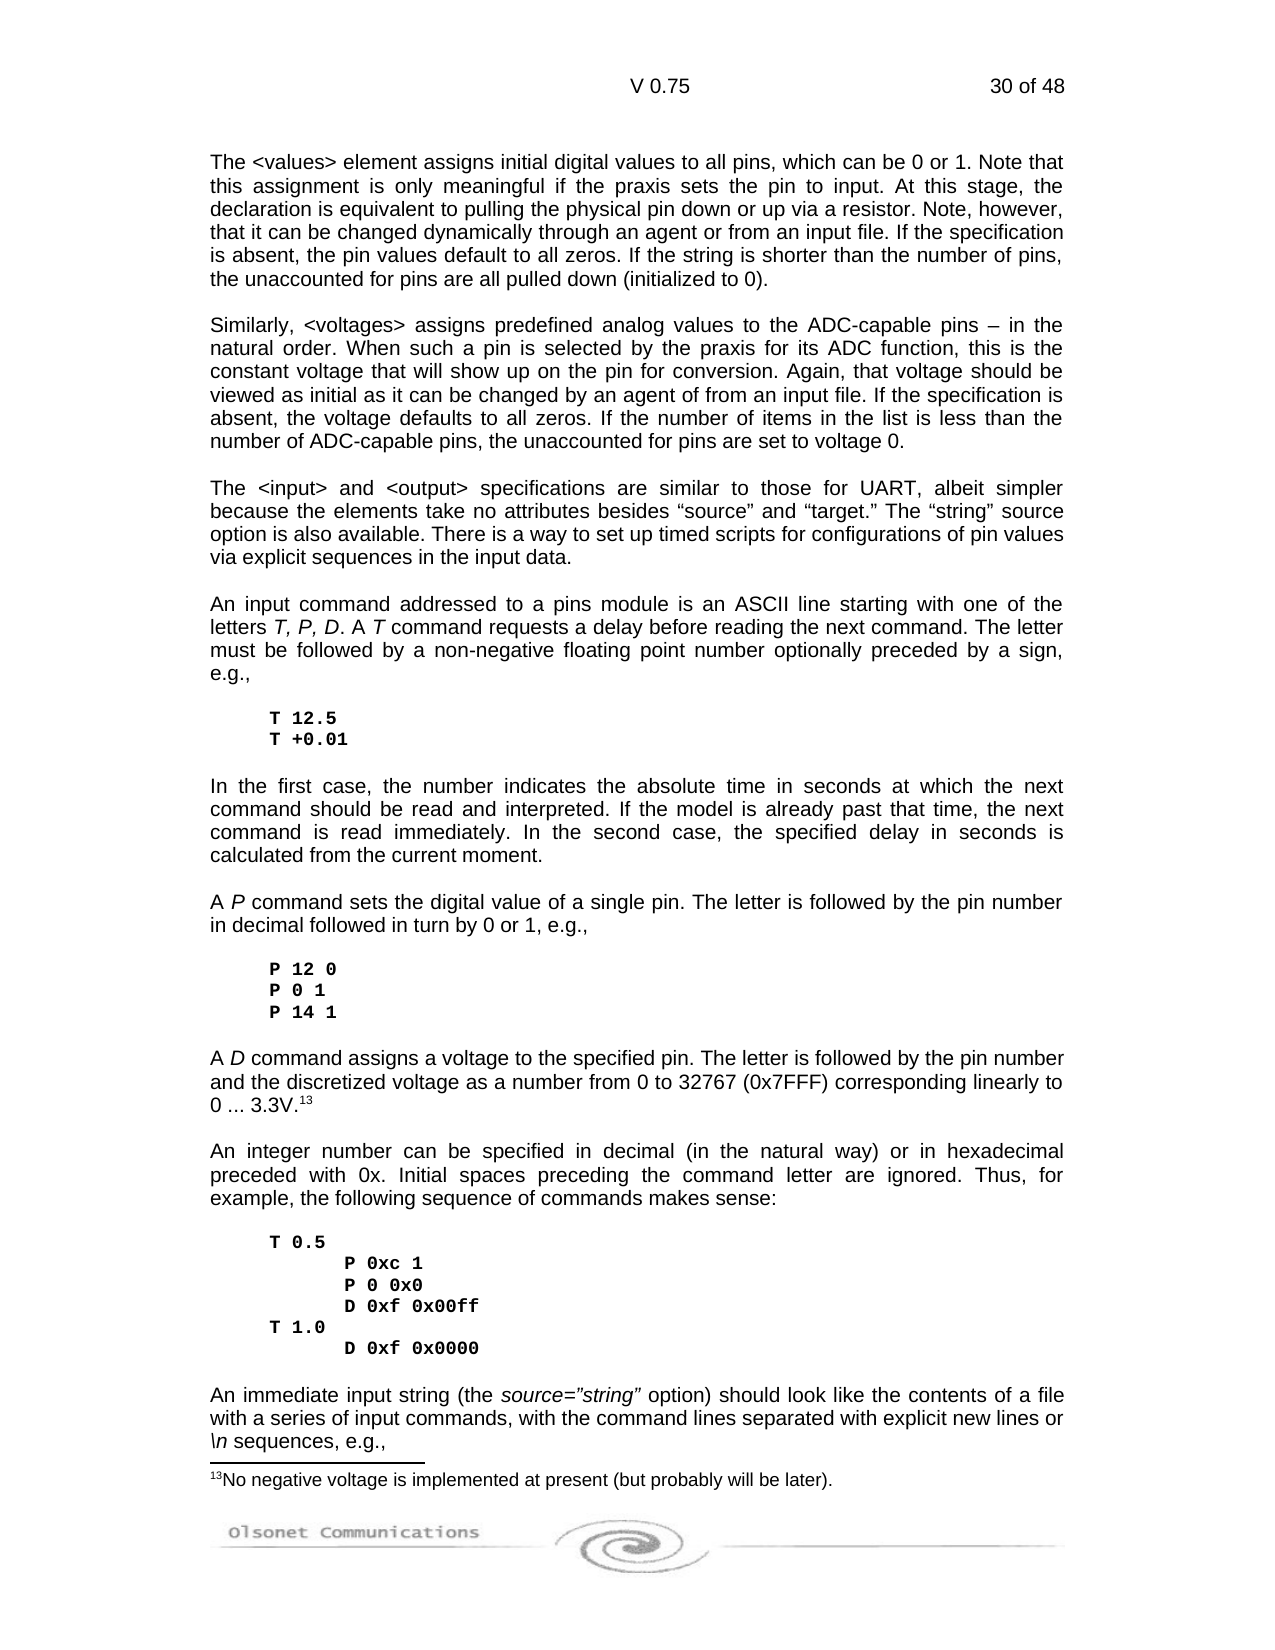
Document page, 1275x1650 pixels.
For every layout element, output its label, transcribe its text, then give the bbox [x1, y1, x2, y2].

text An immediate input string (the source=”string” option) should look like the contents of a file with a series of input commands, with the command lines separated with explicit new lines or \n sequences, e.g., [210, 1383, 1065, 1453]
text A P command sets the digital value of a single pin. The letter is followed by the pin number in decimal followed in turn by 0 or 1, e.g., [210, 890, 1065, 937]
text In the first case, the number indicates the absolute time in seconds at which the next command should be read and interpreted. If the model is already past that time, the next command is read immediately. In the second case, the specified delay in seconds is calculated from the current moment. [210, 774, 1065, 867]
text P 0xc 1 [269, 1254, 1065, 1275]
text The <values> element assigns initial digital values to all pins, which can be 0 or 1. Note that this assignment is only meaningful if the praxis sets the pin to input. At this stage, the declaration is equivalent to pulling the physical pin down or up via a resistor. Note, however, that it can be changed dynamically through an agent or from an input file. If the specification is absent, the pin values default to all zeros. If the string is shorter than the number of pins, the unaccounted for pins are all pulled down (initialized to 0). [210, 151, 1065, 290]
text A D command assigns a voltage to the specified pin. The letter is followed by the pin number and the discretized voltage as a number from 0 to 32767 (0x7FFF) corresponding linearly to 0 ... 3.3V. [210, 1047, 1065, 1117]
text T 12.5 [269, 708, 1065, 730]
text D 0xf 0x00ff [269, 1297, 1065, 1318]
text T +0.01 [269, 730, 1065, 751]
text D 0xf 0x0000 [269, 1339, 1065, 1360]
text T 0.5 [269, 1233, 1065, 1254]
text The <input> and <output> specifications are similar to those for UART, albeit simpler because the elements take no attributes besides “source” and “target.” The “string” source option is also available. There is a way to set up timed scripts for configurations of pin values via explicit sequences in the input data. [210, 476, 1065, 569]
text P 12 0 [269, 960, 1065, 981]
text T 1.0 [269, 1318, 1065, 1339]
picture [210, 1504, 1065, 1596]
text P 0 0x0 [269, 1275, 1065, 1297]
text Similarly, <voltages> assigns predefined analog values to the ADC-capable pins – in the natural order. When such a pin is selected by the praxis for its ADC function, this is the constant voltage that will show up on the pin for conversion. Again, that voltage should be viewed as initial as it can be changed by an agent of from an input file. If the specification is absent, the voltage defaults to all zeros. If the number of items in the list is less than the number of ADC-capable pins, the unaccounted for pins are set to voltage 0. [210, 313, 1065, 453]
text P 0 1 [269, 981, 1065, 1002]
text An input command addressed to a pins module is an ASCII line starting with one of the letters T, P, D. A T command requests a delay before reading the next command. The letter must be followed by a non-negative floating point number optionally preceded by a sign, e.g., [210, 592, 1065, 685]
text An integer number can be specified in decimal (in the natural way) or in hexadecimal preceded with 0x. Initial spaces preceding the command letter are ignored. Thus, for example, the following sequence of commands makes sense: [210, 1140, 1065, 1209]
text No negative voltage is implemented at present (but probably will be later). [210, 1469, 1065, 1490]
text P 14 1 [269, 1002, 1065, 1024]
